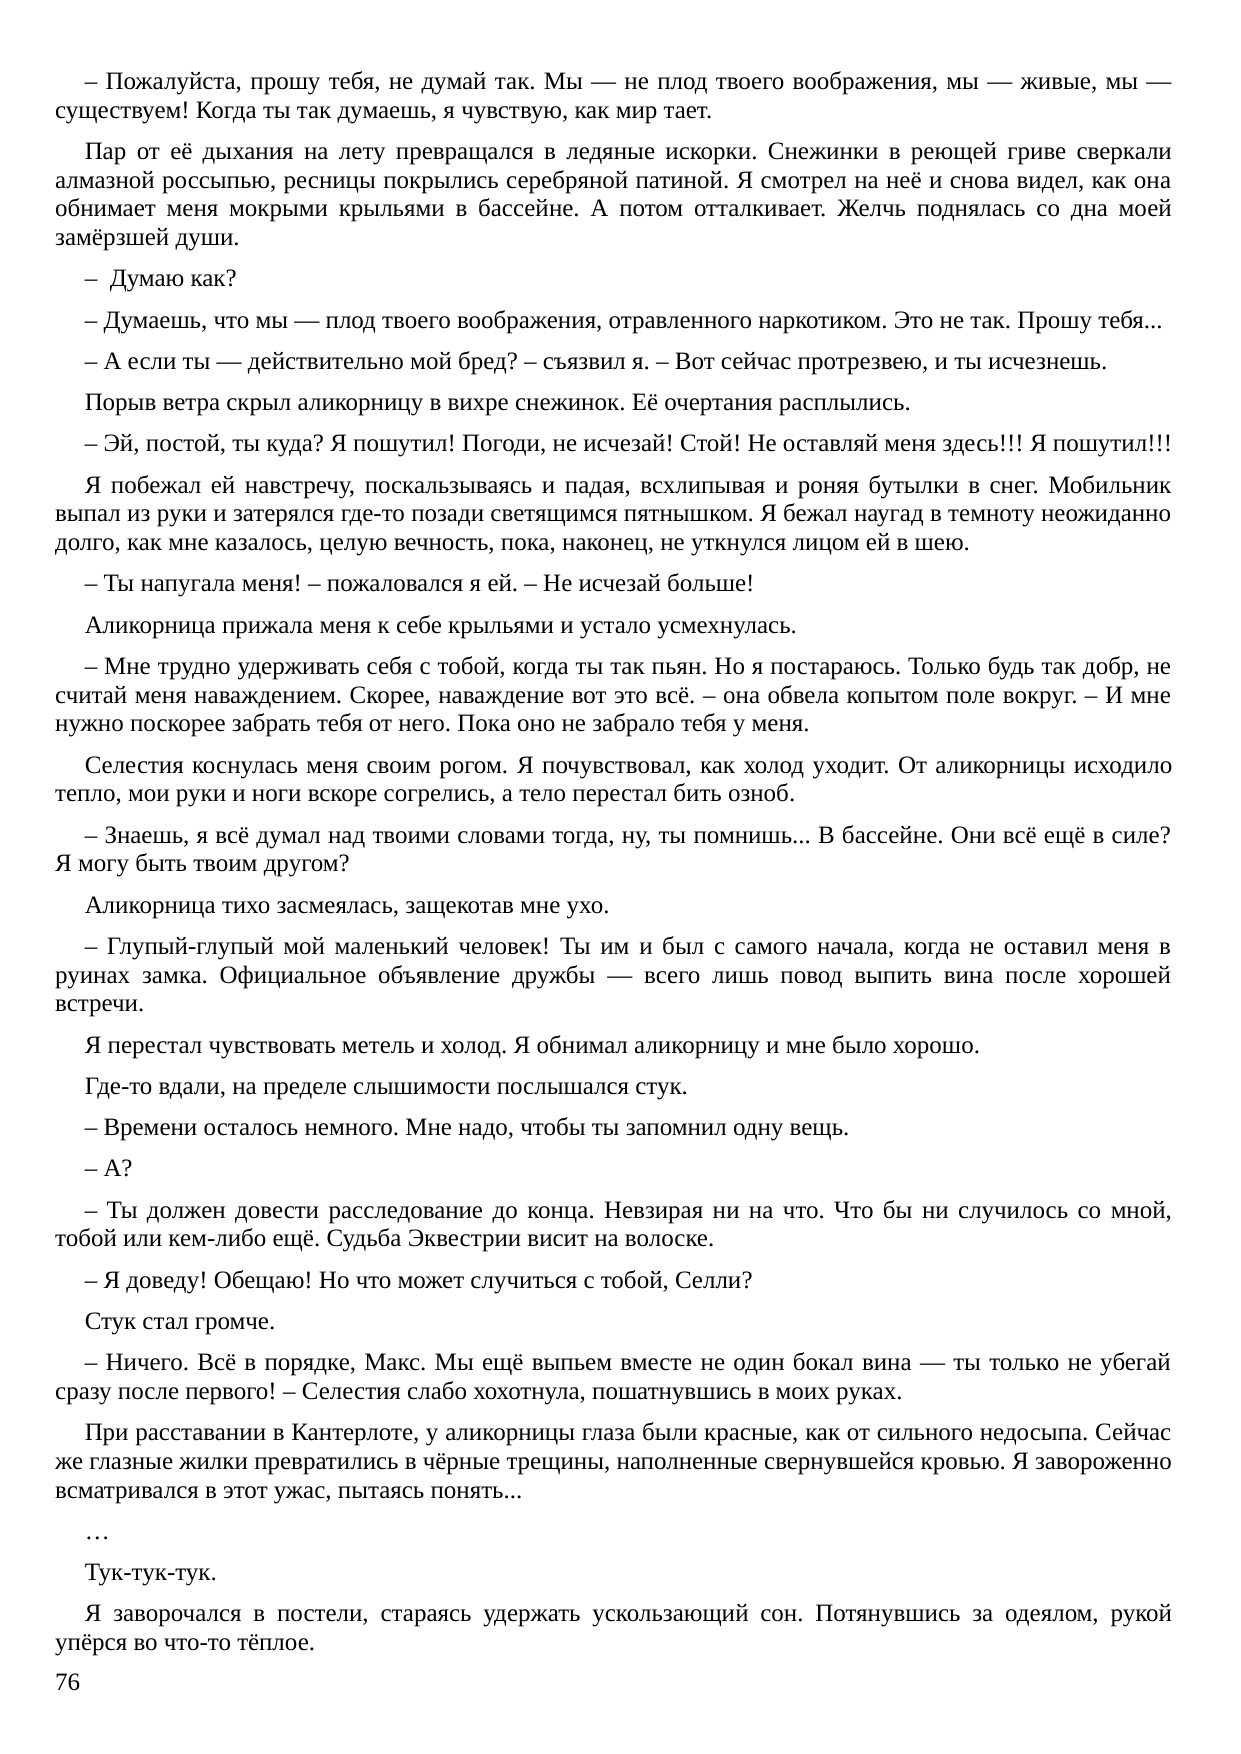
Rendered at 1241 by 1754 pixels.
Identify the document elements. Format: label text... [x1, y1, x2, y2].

text – Знаешь, я всё думал над твоими словами тогда, ну, ты помнишь... В бассейне. Они всё ещё в силе? Я могу быть твоим другом? [55, 820, 1173, 877]
text Селестия коснулась меня своим рогом. Я почувствовал, как холод уходит. От аликорницы исходило тепло, мои руки и ноги вскоре согрелись, а тело перестал бить озноб. [55, 750, 1173, 807]
text – Времени осталось немного. Мне надо, чтобы ты запомнил одну вещь. [55, 1112, 1173, 1141]
text – Ничего. Всё в порядке, Макс. Мы ещё выпьем вместе не один бокал вина — ты только не убегай сразу после первого! – Селестия слабо хохотнула, пошатнувшись в моих руках. [55, 1347, 1173, 1405]
text – Думаешь, что мы — плод твоего воображения, отравленного наркотиком. Это не так. Прошу тебя... [55, 305, 1173, 333]
text – А если ты — действительно мой бред? – съязвил я. – Вот сейчас протрезвею, и ты исчезнешь. [55, 346, 1173, 375]
text – Я доведу! Обещаю! Но что может случиться с тобой, Селли? [55, 1265, 1173, 1293]
text Я перестал чувствовать метель и холод. Я обнимал аликорницу и мне было хорошо. [55, 1030, 1173, 1058]
text Я заворочался в постели, стараясь удержать ускользающий сон. Потянувшись за одеялом, рукой упёрся во что-то тёплое. [55, 1598, 1173, 1656]
text Стук стал громче. [55, 1306, 1173, 1335]
text – А? [55, 1153, 1173, 1182]
text Аликорница тихо засмеялась, защекотав мне ухо. [55, 890, 1173, 918]
text – Глупый-глупый мой маленький человек! Ты им и был с самого начала, когда не оставил меня в руинах замка. Официальное объявление дружбы — всего лишь повод выпить вина после хорошей встречи. [55, 931, 1173, 1017]
text Пар от её дыхания на лету превращался в ледяные искорки. Снежинки в реющей гриве сверкали алмазной россыпью, ресницы покрылись серебряной патиной. Я смотрел на неё и снова видел, как она обнимает меня мокрыми крыльями в бассейне. А потом отталкивает. Желчь поднялась со дна моей замёрзшей души. [55, 136, 1173, 251]
text – Пожалуйста, прошу тебя, не думай так. Мы — не плод твоего воображения, мы — живые, мы — существуем! Когда ты так думаешь, я чувствую, как мир тает. [55, 66, 1173, 123]
text Аликорница прижала меня к себе крыльями и устало усмехнулась. [55, 610, 1173, 638]
text При расставании в Кантерлоте, у аликорницы глаза были красные, как от сильного недосыпа. Сейчас же глазные жилки превратились в чёрные трещины, наполненные свернувшейся кровью. Я завороженно всматривался в этот ужас, пытаясь понять... [55, 1417, 1173, 1503]
text – Думаю как? [55, 263, 1173, 292]
text – Мне трудно удерживать себя с тобой, когда ты так пьян. Но я постараюсь. Только будь так добр, не считай меня наваждением. Скорее, наваждение вот это всё. – она обвела копытом поле вокруг. – И мне нужно поскорее забрать тебя от него. Пока оно не забрало тебя у меня. [55, 651, 1173, 737]
text Я побежал ей навстречу, поскальзываясь и падая, всхлипывая и роняя бутылки в снег. Мобильник выпал из руки и затерялся где-то позади светящимся пятнышком. Я бежал наугад в темноту неожиданно долго, как мне казалось, целую вечность, пока, наконец, не уткнулся лицом ей в шею. [55, 470, 1173, 556]
text Порыв ветра скрыл аликорницу в вихре снежинок. Её очертания расплылись. [55, 387, 1173, 416]
text – Ты должен довести расследование до конца. Невзирая ни на что. Что бы ни случилось со мной, тобой или кем-либо ещё. Судьба Эквестрии висит на волоске. [55, 1195, 1173, 1252]
text – Эй, постой, ты куда? Я пошутил! Погоди, не исчезай! Стой! Не оставляй меня здесь!!! Я пошутил!!! [55, 428, 1173, 457]
text – Ты напугала меня! – пожаловался я ей. – Не исчезай больше! [55, 568, 1173, 597]
text Где-то вдали, на пределе слышимости послышался стук. [55, 1071, 1173, 1100]
text … [55, 1516, 1173, 1545]
text Тук-тук-тук. [55, 1557, 1173, 1586]
